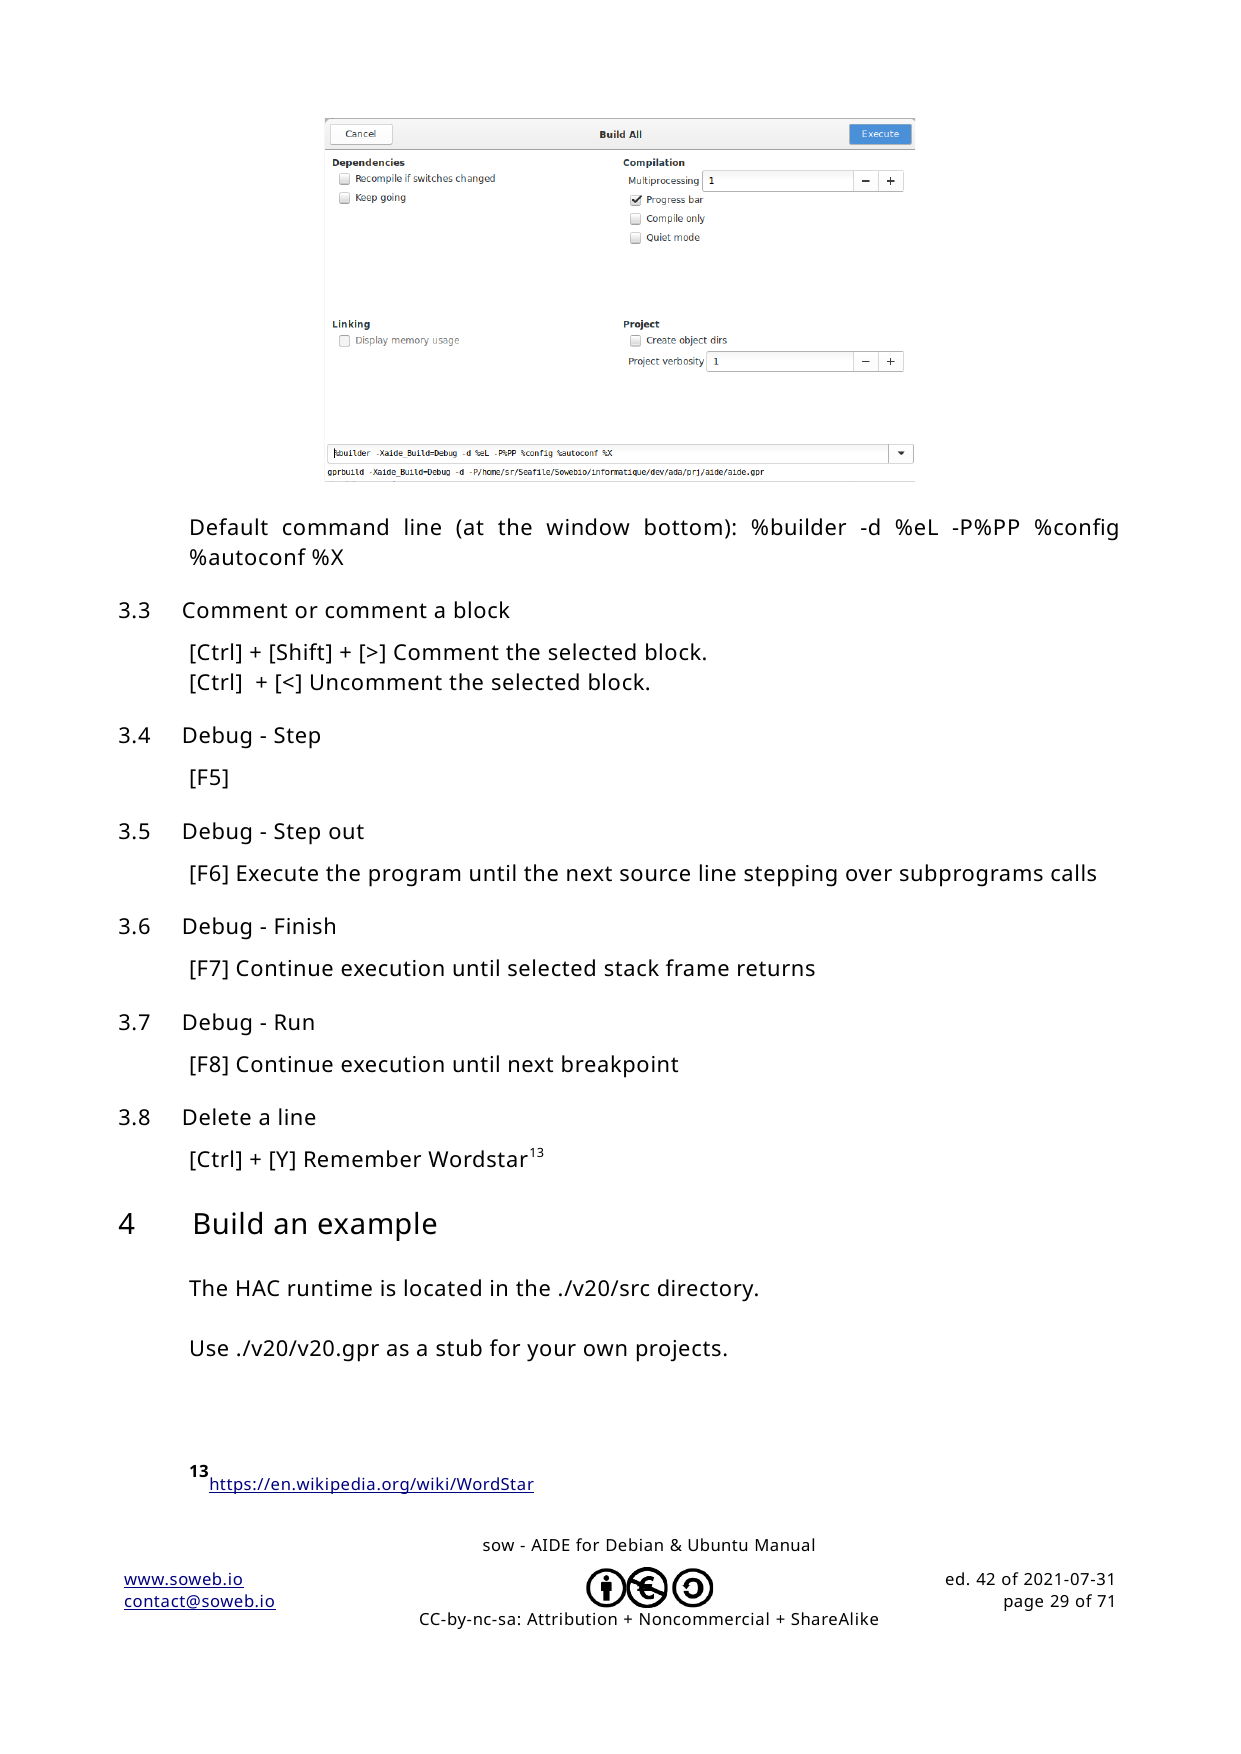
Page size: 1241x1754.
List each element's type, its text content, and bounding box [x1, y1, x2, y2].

subtitle Debug - Step out [118, 816, 1122, 846]
text [F7] Continue execution until selected stack frame returns [189, 953, 1122, 983]
subtitle Debug - Finish [118, 911, 1122, 941]
text [Ctrl] + [<] Uncomment the selected block. [189, 667, 1122, 697]
text Use ./v20/v20.gpr as a stub for your own projects. [189, 1333, 1122, 1363]
text [F8] Continue execution until next breakpoint [189, 1048, 1122, 1078]
text The HAC runtime is located in the ./v20/src directory. [189, 1273, 1122, 1303]
picture [672, 1567, 714, 1608]
text [F5] [189, 762, 1122, 792]
subtitle Comment or comment a block [118, 595, 1122, 625]
text https://en.wikipedia.org/wiki/WordStar [189, 1459, 1122, 1499]
subtitle Debug - Run [118, 1007, 1122, 1037]
picture [585, 1567, 668, 1608]
picture [324, 118, 916, 482]
subtitle Delete a line [118, 1102, 1122, 1132]
text Default command line (at the window bottom): %builder -d %eL -P%PP %config %autoconf %X [189, 511, 1122, 571]
text [Ctrl] + [Y] Remember Wordstar [189, 1144, 1122, 1174]
text [Ctrl] + [Shift] + [>] Comment the selected block. [189, 637, 1122, 667]
subtitle Debug - Step [118, 720, 1122, 750]
subtitle Build an example [118, 1203, 1122, 1243]
text [F6] Execute the program until the next source line stepping over subprograms calls [189, 858, 1122, 888]
